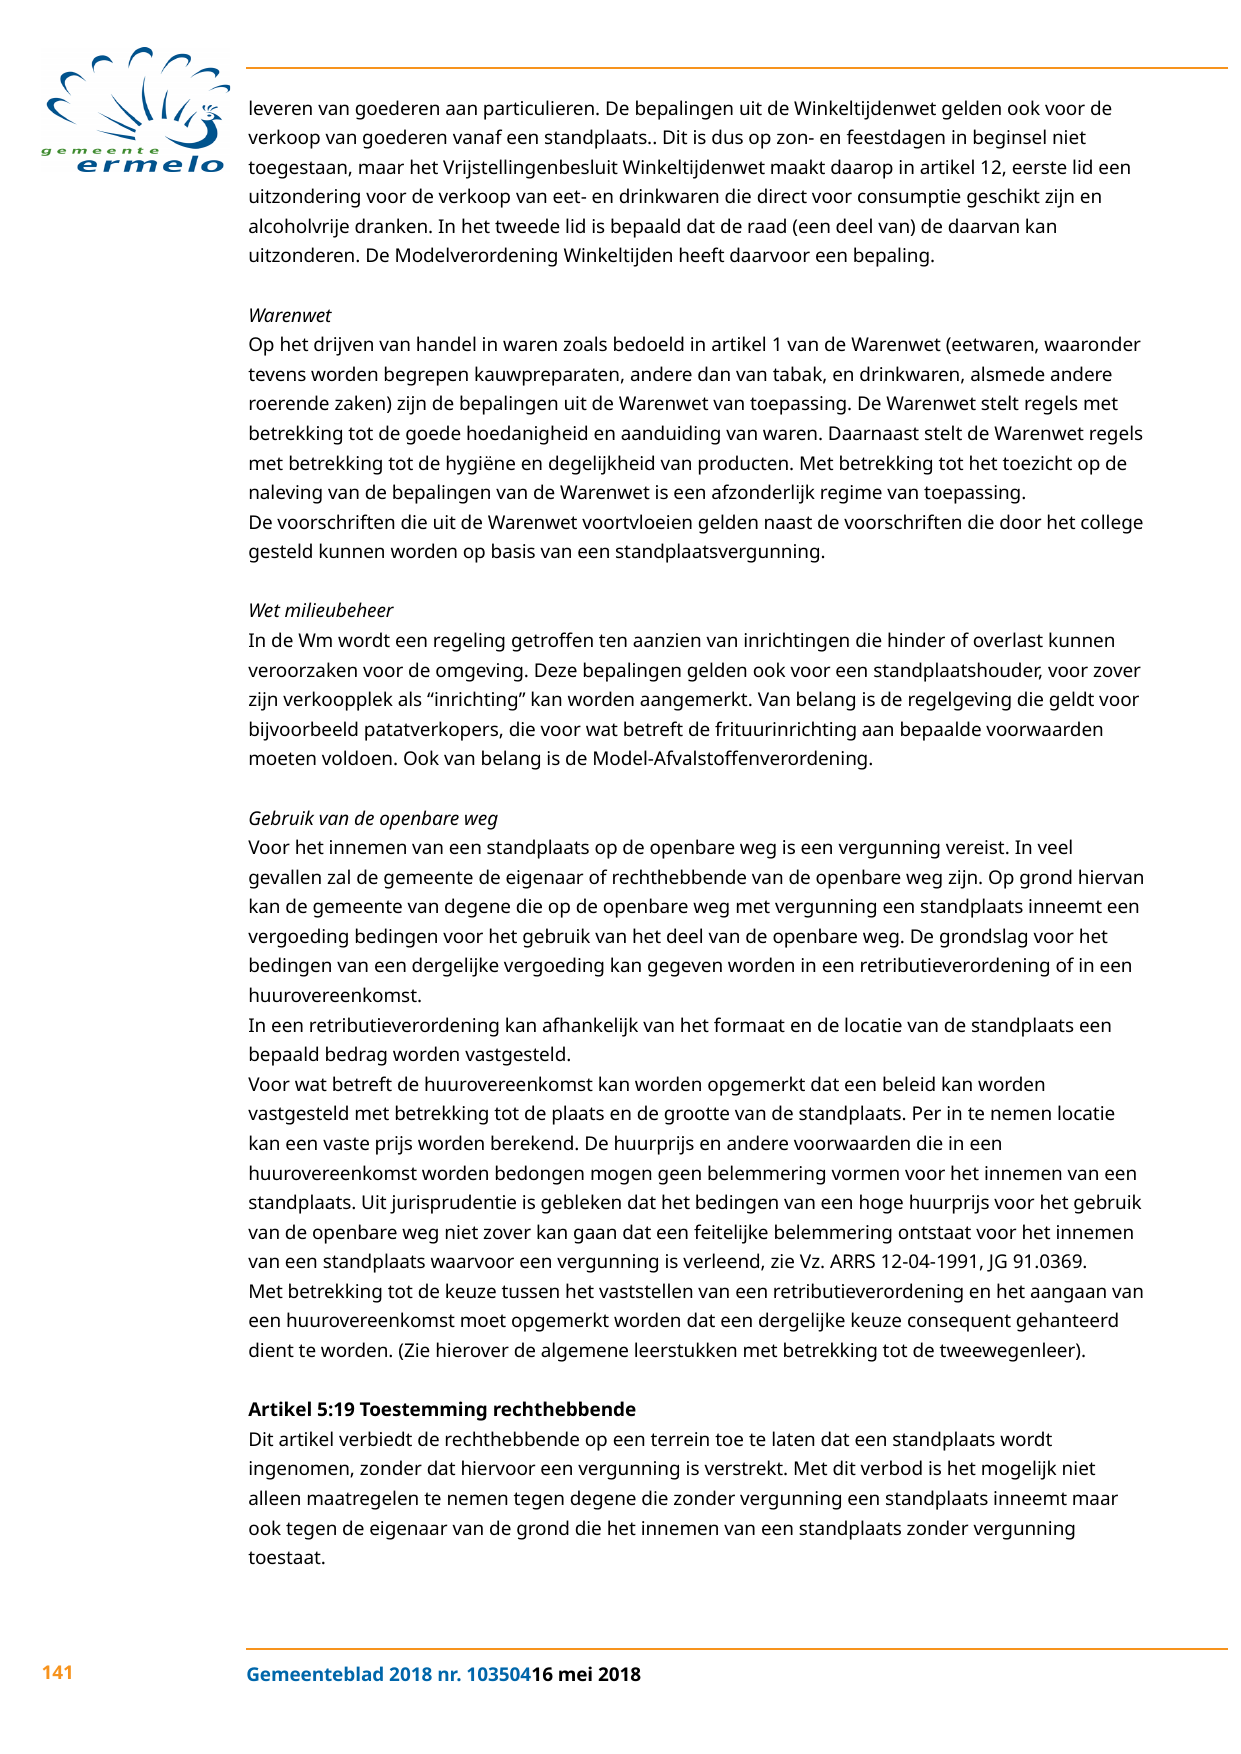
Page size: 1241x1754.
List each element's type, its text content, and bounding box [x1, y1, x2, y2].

text In een retributieverordening kan afhankelijk van het formaat en de locatie van de standplaats een bepaald bedrag worden vastgesteld. [248, 1012, 1152, 1067]
text Wet milieubeheer [248, 598, 1152, 623]
text Dit artikel verbiedt de rechthebbende op een terrein toe te laten dat een standplaats wordt ingenomen, zonder dat hiervoor een vergunning is verstrekt. Met dit verbod is het mogelijk niet alleen maatregelen te nemen tegen degene die zonder vergunning een standplaats inneemt maar ook tegen de eigenaar van de grond die het innemen van een standplaats zonder vergunning toestaat. [248, 1426, 1152, 1570]
picture [41, 47, 231, 172]
text Artikel 5:19 Toestemming rechthebbende [248, 1396, 1152, 1422]
text Voor wat betreft de huurovereenkomst kan worden opgemerkt dat een beleid kan worden vastgesteld met betrekking tot de plaats en de grootte van de standplaats. Per in te nemen locatie kan een vaste prijs worden berekend. De huurprijs en andere voorwaarden die in een huurovereenkomst worden bedongen mogen geen belemmering vormen voor het innemen van een standplaats. Uit jurisprudentie is gebleken dat het bedingen van een hoge huurprijs voor het gebruik van de openbare weg niet zover kan gaan dat een feitelijke belemmering ontstaat voor het innemen van een standplaats waarvoor een vergunning is verleend, zie Vz. ARRS 12-04-1991, JG 91.0369. [248, 1071, 1152, 1274]
text leveren van goederen aan particulieren. De bepalingen uit de Winkeltijdenwet gelden ook voor de verkoop van goederen vanaf een standplaats.. Dit is dus op zon- en feestdagen in beginsel niet toegestaan, maar het Vrijstellingenbesluit Winkeltijdenwet maakt daarop in artikel 12, eerste lid een uitzondering voor de verkoop van eet- en drinkwaren die direct voor consumptie geschikt zijn en alcoholvrije dranken. In het tweede lid is bepaald dat de raad (een deel van) de daarvan kan uitzonderen. De Modelverordening Winkeltijden heeft daarvoor een bepaling. [248, 95, 1152, 268]
text Gebruik van de openbare weg [248, 805, 1152, 831]
text De voorschriften die uit de Warenwet voortvloeien gelden naast de voorschriften die door het college gesteld kunnen worden op basis van een standplaatsvergunning. [248, 509, 1152, 564]
text Warenwet [248, 302, 1152, 328]
text Met betrekking tot de keuze tussen het vaststellen van een retributieverordening en het aangaan van een huurovereenkomst moet opgemerkt worden dat een dergelijke keuze consequent gehanteerd dient te worden. (Zie hierover de algemene leerstukken met betrekking tot de tweewegenleer). [248, 1278, 1152, 1363]
text Voor het innemen van een standplaats op de openbare weg is een vergunning vereist. In veel gevallen zal de gemeente de eigenaar of rechthebbende van de openbare weg zijn. Op grond hiervan kan de gemeente van degene die op de openbare weg met vergunning een standplaats inneemt een vergoeding bedingen voor het gebruik van het deel van de openbare weg. De grondslag voor het bedingen van een dergelijke vergoeding kan gegeven worden in een retributieverordening of in een huurovereenkomst. [248, 834, 1152, 1008]
text Op het drijven van handel in waren zoals bedoeld in artikel 1 van de Warenwet (eetwaren, waaronder tevens worden begrepen kauwpreparaten, andere dan van tabak, en drinkwaren, alsmede andere roerende zaken) zijn de bepalingen uit de Warenwet van toepassing. De Warenwet stelt regels met betrekking tot de goede hoedanigheid en aanduiding van waren. Daarnaast stelt de Warenwet regels met betrekking tot de hygiëne en degelijkheid van producten. Met betrekking tot het toezicht op de naleving van de bepalingen van de Warenwet is een afzonderlijk regime van toepassing. [248, 331, 1152, 505]
text In de Wm wordt een regeling getroffen ten aanzien van inrichtingen die hinder of overlast kunnen veroorzaken voor de omgeving. Deze bepalingen gelden ook voor een standplaatshouder, voor zover zijn verkoopplek als “inrichting” kan worden aangemerkt. Van belang is de regelgeving die geldt voor bijvoorbeeld patatverkopers, die voor wat betreft de frituurinrichting aan bepaalde voorwaarden moeten voldoen. Ook van belang is de Model-Afvalstoffenverordening. [248, 627, 1152, 771]
